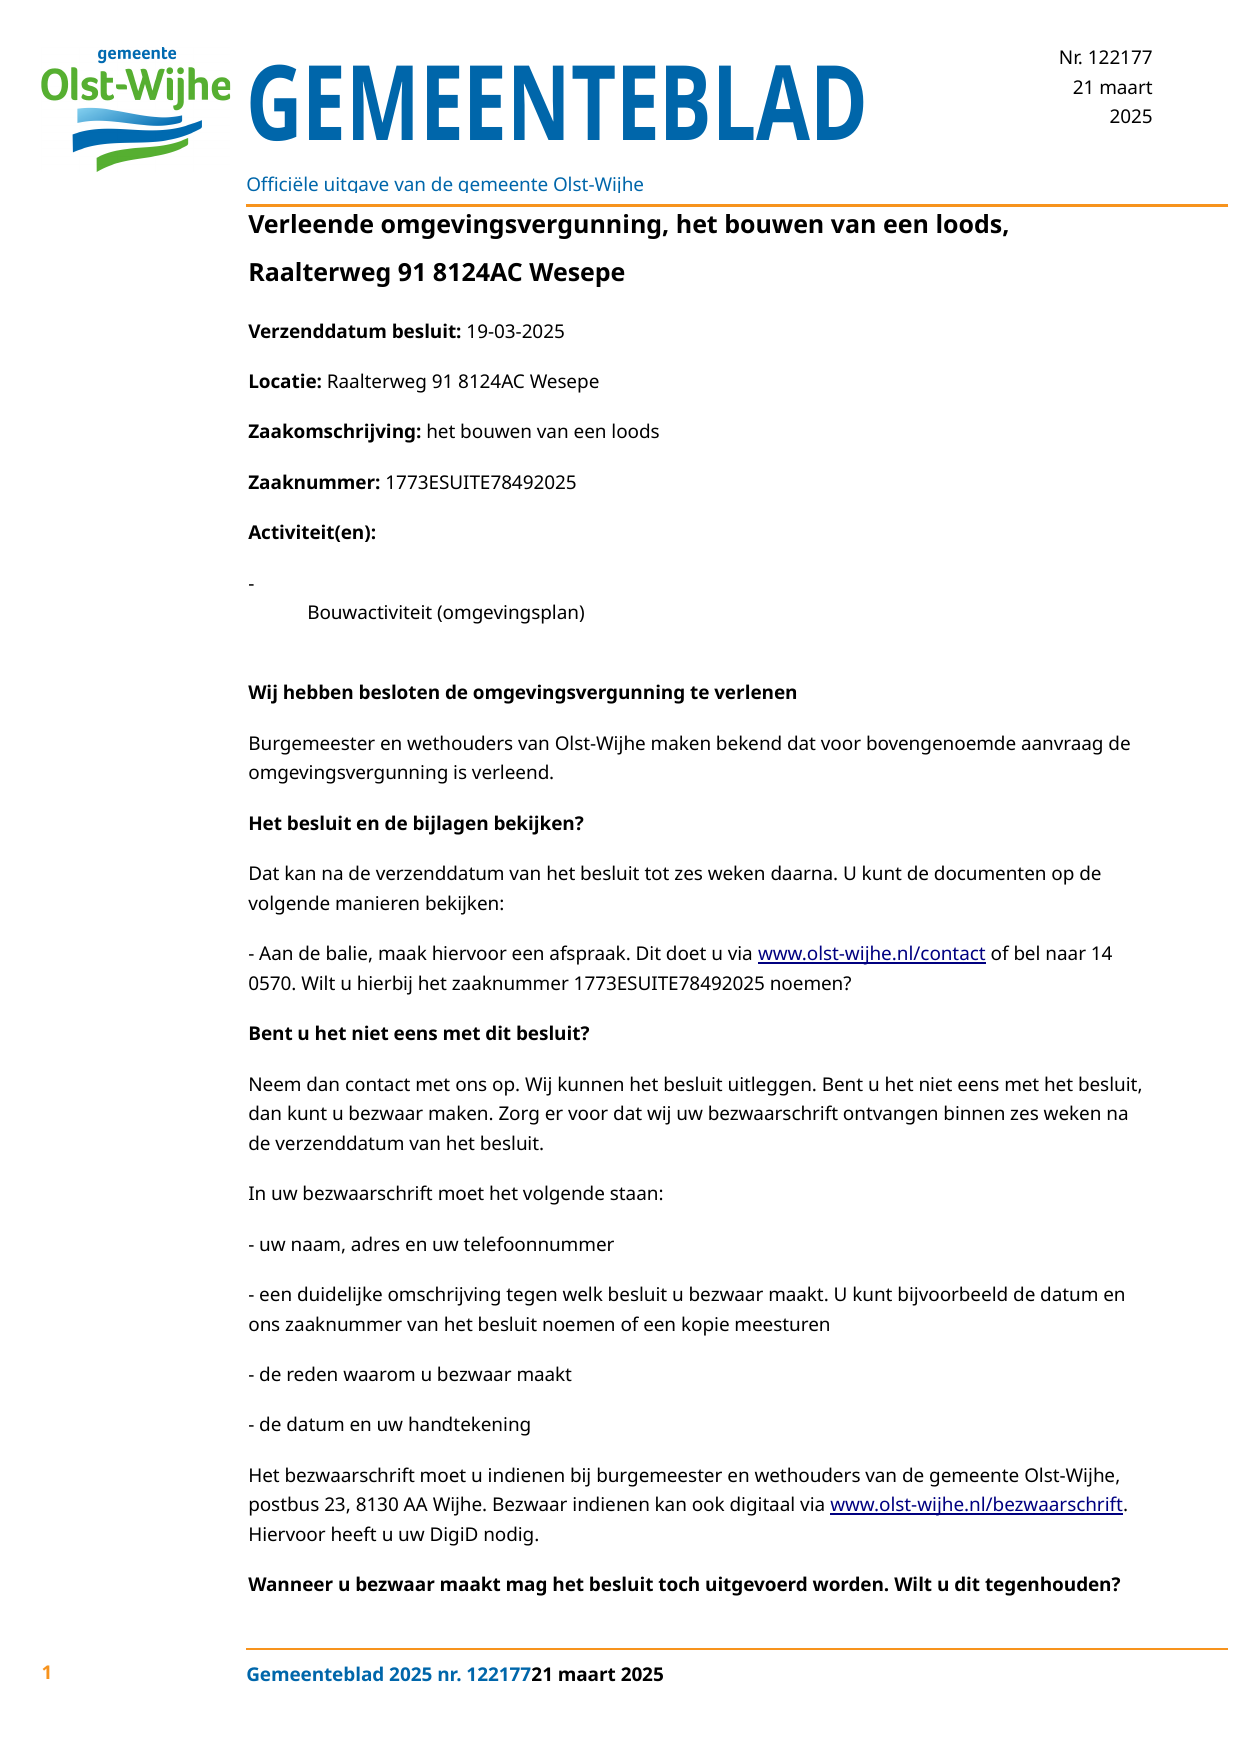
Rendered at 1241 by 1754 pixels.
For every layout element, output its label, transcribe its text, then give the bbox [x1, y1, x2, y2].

text Burgemeester en wethouders van Olst-Wijhe maken bekend dat voor bovengenoemde aanvraag de omgevingsvergunning is verleend. [248, 730, 1152, 785]
text Het bezwaarschrift moet u indienen bij burgemeester en wethouders van de gemeente Olst-Wijhe, postbus 23, 8130 AA Wijhe. Bezwaar indienen kan ook digitaal via www.olst-wijhe.nl/bezwaarschrift. Hiervoor heeft u uw DigiD nodig. [248, 1462, 1152, 1547]
picture [41, 47, 231, 172]
text Zaakomschrijving: het bouwen van een loods [248, 419, 1152, 444]
text Dat kan na de verzenddatum van het besluit tot zes weken daarna. U kunt de documenten op de volgende manieren bekijken: [248, 860, 1152, 916]
text Locatie: Raalterweg 91 8124AC Wesepe [248, 368, 1152, 394]
text Verzenddatum besluit: 19-03-2025 [248, 318, 1152, 344]
text Het besluit en de bijlagen bekijken? [248, 810, 1152, 836]
text Verleende omgevingsvergunning, het bouwen van een loods, Raalterweg 91 8124AC Wesepe [248, 207, 1152, 288]
text - de reden waarom u bezwaar maakt [248, 1361, 1152, 1387]
text In uw bezwaarschrift moet het volgende staan: [248, 1180, 1152, 1206]
text Bent u het niet eens met dit besluit? [248, 1020, 1152, 1046]
text - Aan de balie, maak hiervoor een afspraak. Dit doet u via www.olst-wijhe.nl/contact of bel naar 14 0570. Wilt u hierbij het zaaknummer 1773ESUITE78492025 noemen? [248, 940, 1152, 996]
text - de datum en uw handtekening [248, 1412, 1152, 1437]
text - uw naam, adres en uw telefoonnummer [248, 1231, 1152, 1257]
text Activiteit(en): [248, 519, 1152, 545]
text Zaaknummer: 1773ESUITE78492025 [248, 469, 1152, 495]
text Neem dan contact met ons op. Wij kunnen het besluit uitleggen. Bent u het niet eens met het besluit, dan kunt u bezwaar maken. Zorg er voor dat wij uw bezwaarschrift ontvangen binnen zes weken na de verzenddatum van het besluit. [248, 1071, 1152, 1156]
text - een duidelijke omschrijving tegen welk besluit u bezwaar maakt. U kunt bijvoorbeeld de datum en ons zaaknummer van het besluit noemen of een kopie meesturen [248, 1281, 1152, 1337]
text Wanneer u bezwaar maakt mag het besluit toch uitgevoerd worden. Wilt u dit tegenhouden? [248, 1572, 1152, 1597]
list Bouwactiviteit (omgevingsplan) [248, 599, 1152, 625]
text Wij hebben besloten de omgevingsvergunning te verlenen [248, 679, 1152, 705]
